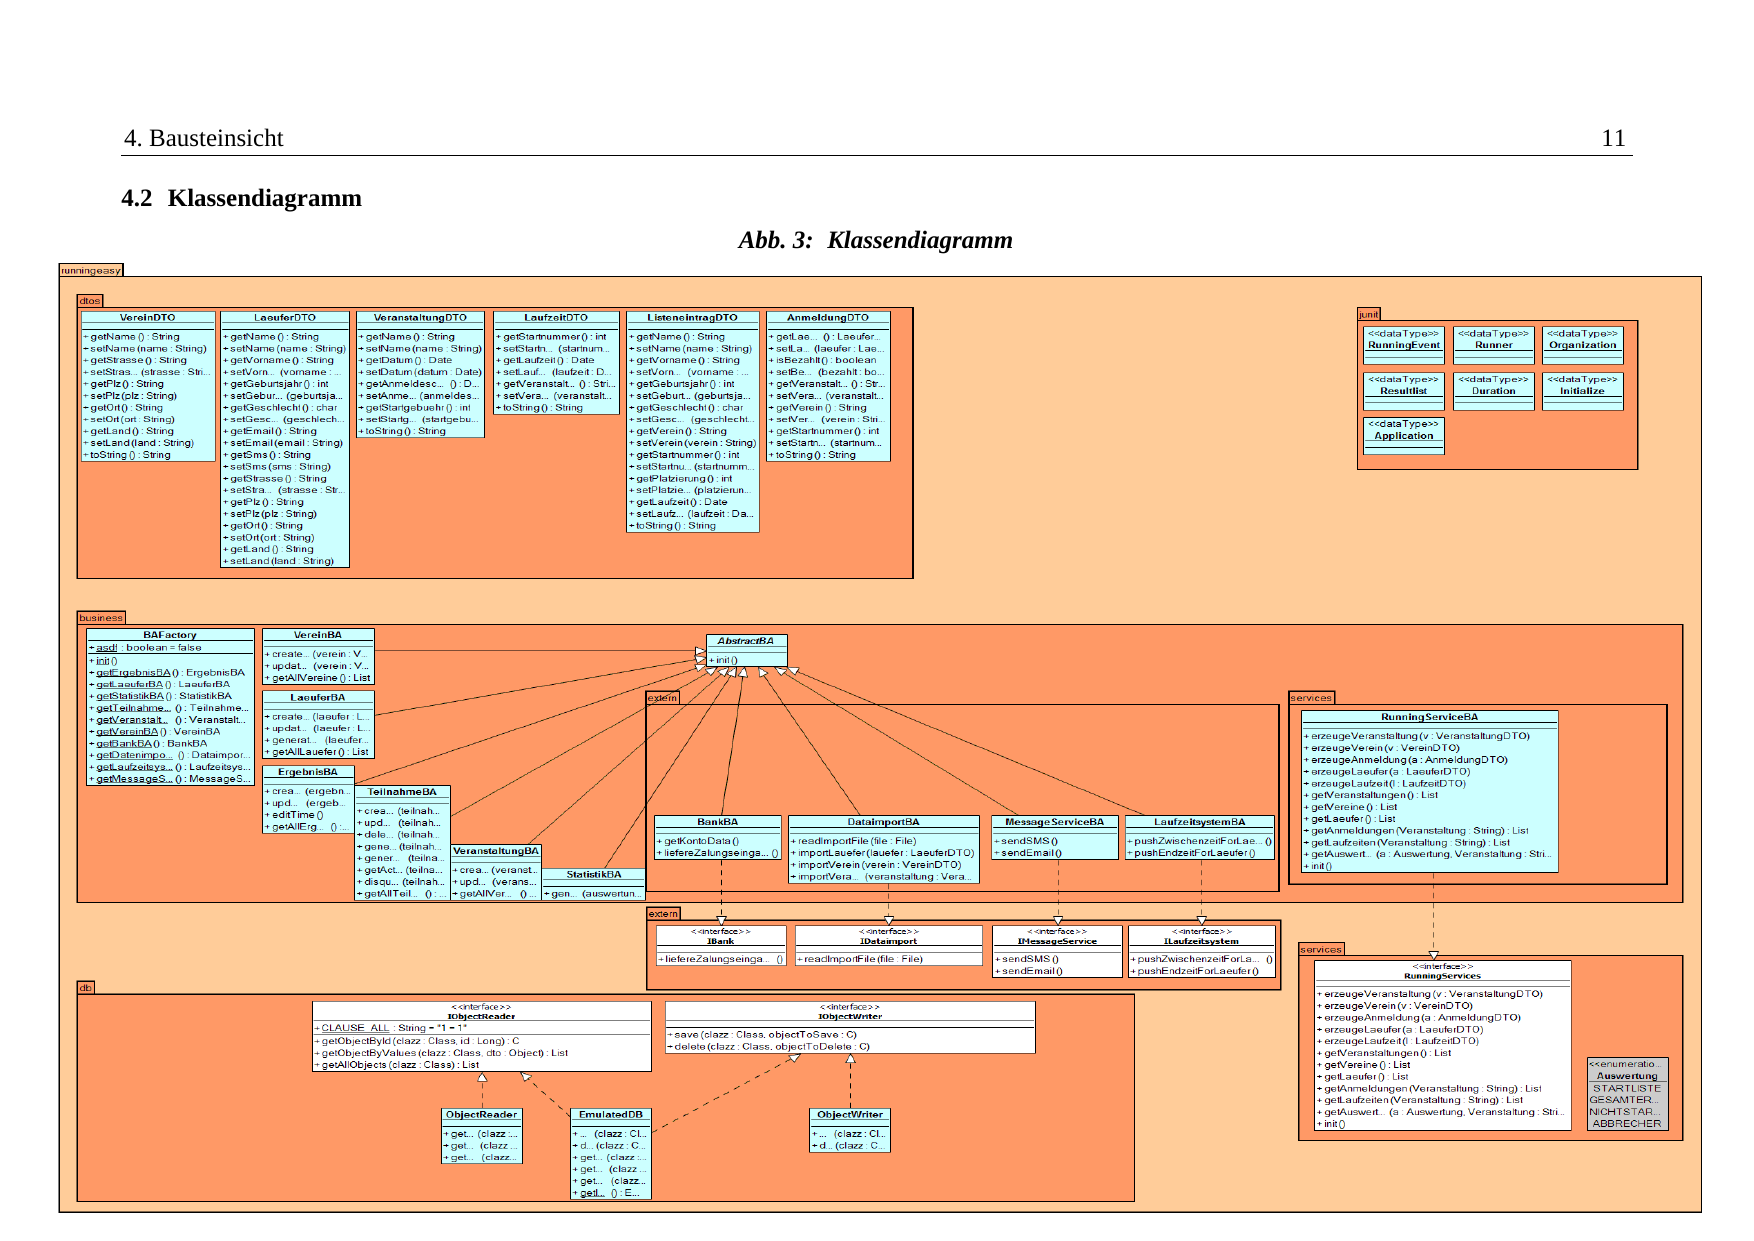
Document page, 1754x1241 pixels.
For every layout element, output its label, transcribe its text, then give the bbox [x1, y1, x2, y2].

subtitle Klassendiagramm [121, 184, 1633, 212]
picture [50, 256, 1710, 1219]
list Klassendiagramm [121, 226, 1633, 253]
